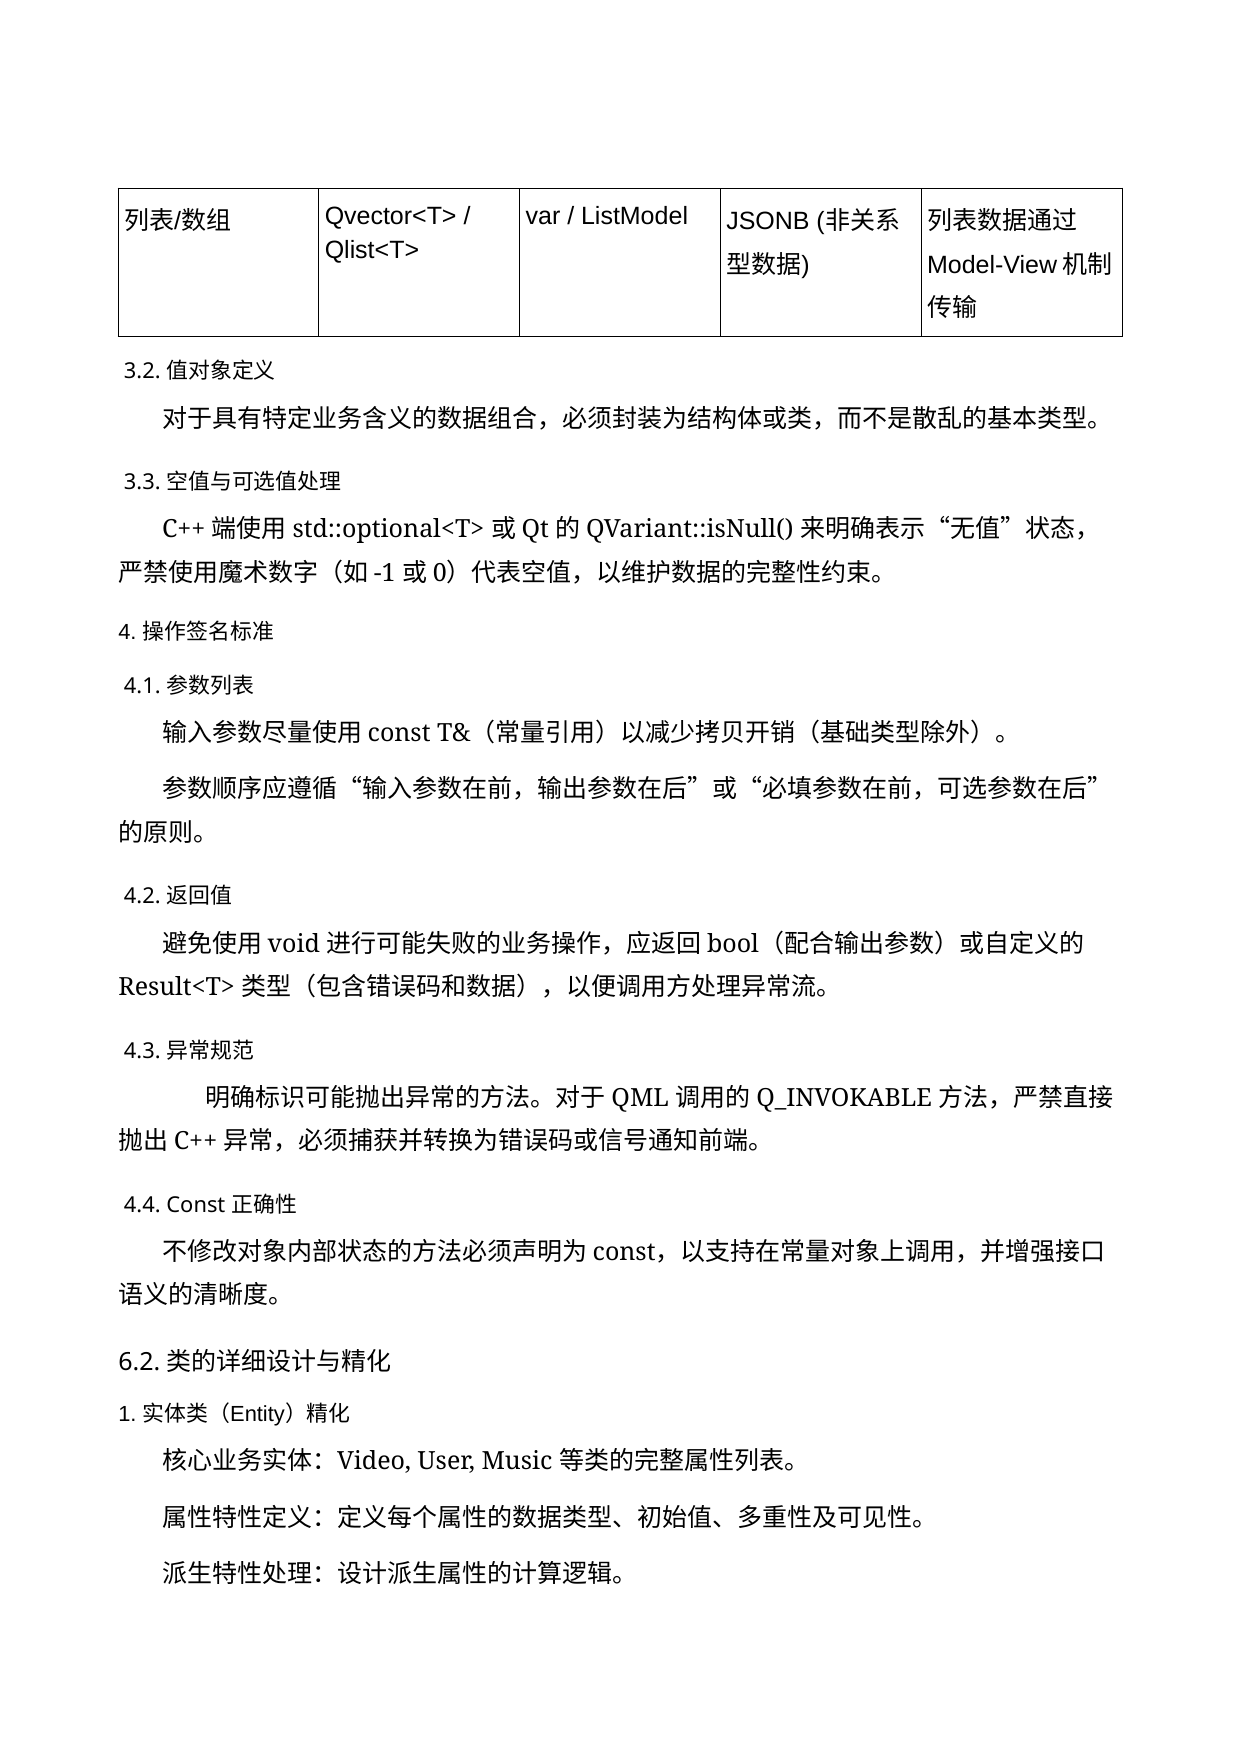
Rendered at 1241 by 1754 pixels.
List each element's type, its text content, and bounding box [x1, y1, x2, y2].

text 明确标识可能抛出异常的方法。对于 QML 调用的 Q_INVOKABLE 方法，严禁直接抛出 C++ 异常，必须捕获并转换为错误码或信号通知前端。 [118, 1077, 1122, 1157]
table_cell 列表/数组 [119, 189, 318, 336]
subtitle 返回值 [118, 878, 1122, 910]
subtitle 操作签名标准 [118, 614, 1122, 646]
subtitle Const 正确性 [118, 1187, 1122, 1219]
text 不修改对象内部状态的方法必须声明为 const，以支持在常量对象上调用，并增强接口语义的清晰度。 [118, 1231, 1122, 1311]
subtitle 异常规范 [118, 1033, 1122, 1064]
subtitle 实体类（Entity）精化 [118, 1396, 1122, 1428]
subtitle 类的详细设计与精化 [118, 1341, 1122, 1377]
text 对于具有特定业务含义的数据组合，必须封装为结构体或类，而不是散乱的基本类型。 [118, 398, 1122, 434]
text 属性特性定义：定义每个属性的数据类型、初始值、多重性及可见性。 [118, 1497, 1122, 1533]
table_cell Qvector<T> / Qlist<T> [319, 189, 519, 336]
subtitle 值对象定义 [118, 353, 1122, 385]
table_cell JSONB (非关系型数据) [721, 189, 921, 336]
text 核心业务实体：Video, User, Music 等类的完整属性列表。 [118, 1441, 1122, 1477]
table_cell var / ListModel [520, 189, 720, 336]
table_cell 列表数据通过Model-View机制传输 [922, 189, 1122, 336]
subtitle 参数列表 [118, 668, 1122, 700]
text 避免使用 void 进行可能失败的业务操作，应返回 bool（配合输出参数）或自定义的 Result<T> 类型（包含错误码和数据），以便调用方处理异常流。 [118, 923, 1122, 1003]
text C++ 端使用 std::optional<T> 或 Qt 的 QVariant::isNull() 来明确表示“无值”状态，严禁使用魔术数字（如 -1 或 0）代表空值，以维护数据的完整性约束。 [118, 509, 1122, 588]
text 参数顺序应遵循“输入参数在前，输出参数在后”或“必填参数在前，可选参数在后”的原则。 [118, 769, 1122, 849]
subtitle 空值与可选值处理 [118, 464, 1122, 496]
text 派生特性处理：设计派生属性的计算逻辑。 [118, 1553, 1122, 1589]
text 输入参数尽量使用 const T&（常量引用）以减少拷贝开销（基础类型除外）。 [118, 713, 1122, 749]
